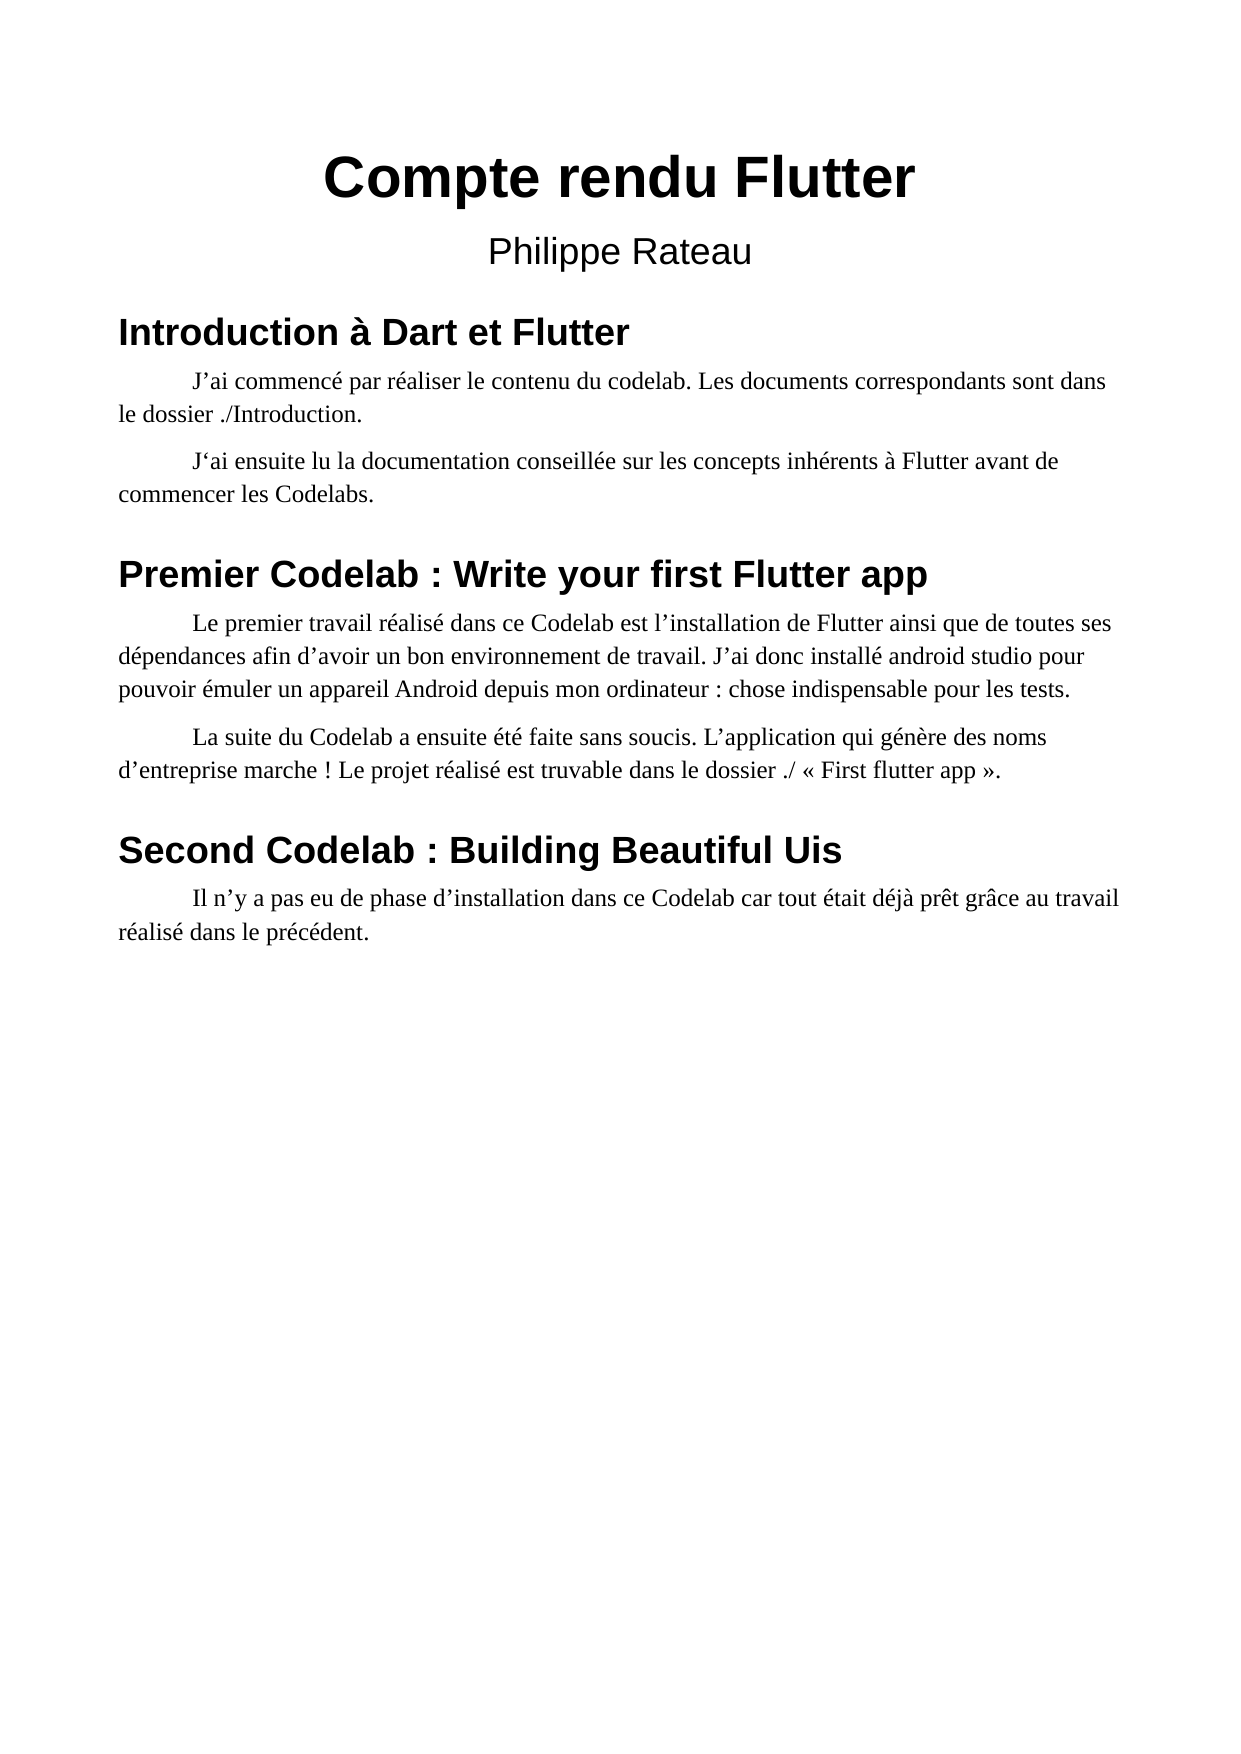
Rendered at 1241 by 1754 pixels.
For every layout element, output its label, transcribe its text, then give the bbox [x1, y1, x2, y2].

subtitle Introduction à Dart et Flutter [118, 309, 1122, 353]
text Le premier travail réalisé dans ce Codelab est l’installation de Flutter ainsi que de toutes ses dépendances afin d’avoir un bon environnement de travail. J’ai donc installé android studio pour pouvoir émuler un appareil Android depuis mon ordinateur : chose indispensable pour les tests. [118, 608, 1122, 703]
text J‘ai ensuite lu la documentation conseillée sur les concepts inhérents à Flutter avant de commencer les Codelabs. [118, 446, 1122, 508]
subtitle Second Codelab : Building Beautiful Uis [118, 827, 1122, 871]
subtitle Premier Codelab : Write your first Flutter app [118, 552, 1122, 596]
text La suite du Codelab a ensuite été faite sans soucis. L’application qui génère des noms d’entreprise marche ! Le projet réalisé est truvable dans le dossier ./ « First flutter app ». [118, 722, 1122, 783]
text Il n’y a pas eu de phase d’installation dans ce Codelab car tout était déjà prêt grâce au travail réalisé dans le précédent. [118, 883, 1122, 945]
subtitle Philippe Rateau [118, 229, 1122, 272]
title Compte rendu Flutter [118, 143, 1122, 210]
text J’ai commencé par réaliser le contenu du codelab. Les documents correspondants sont dans le dossier ./Introduction. [118, 366, 1122, 427]
